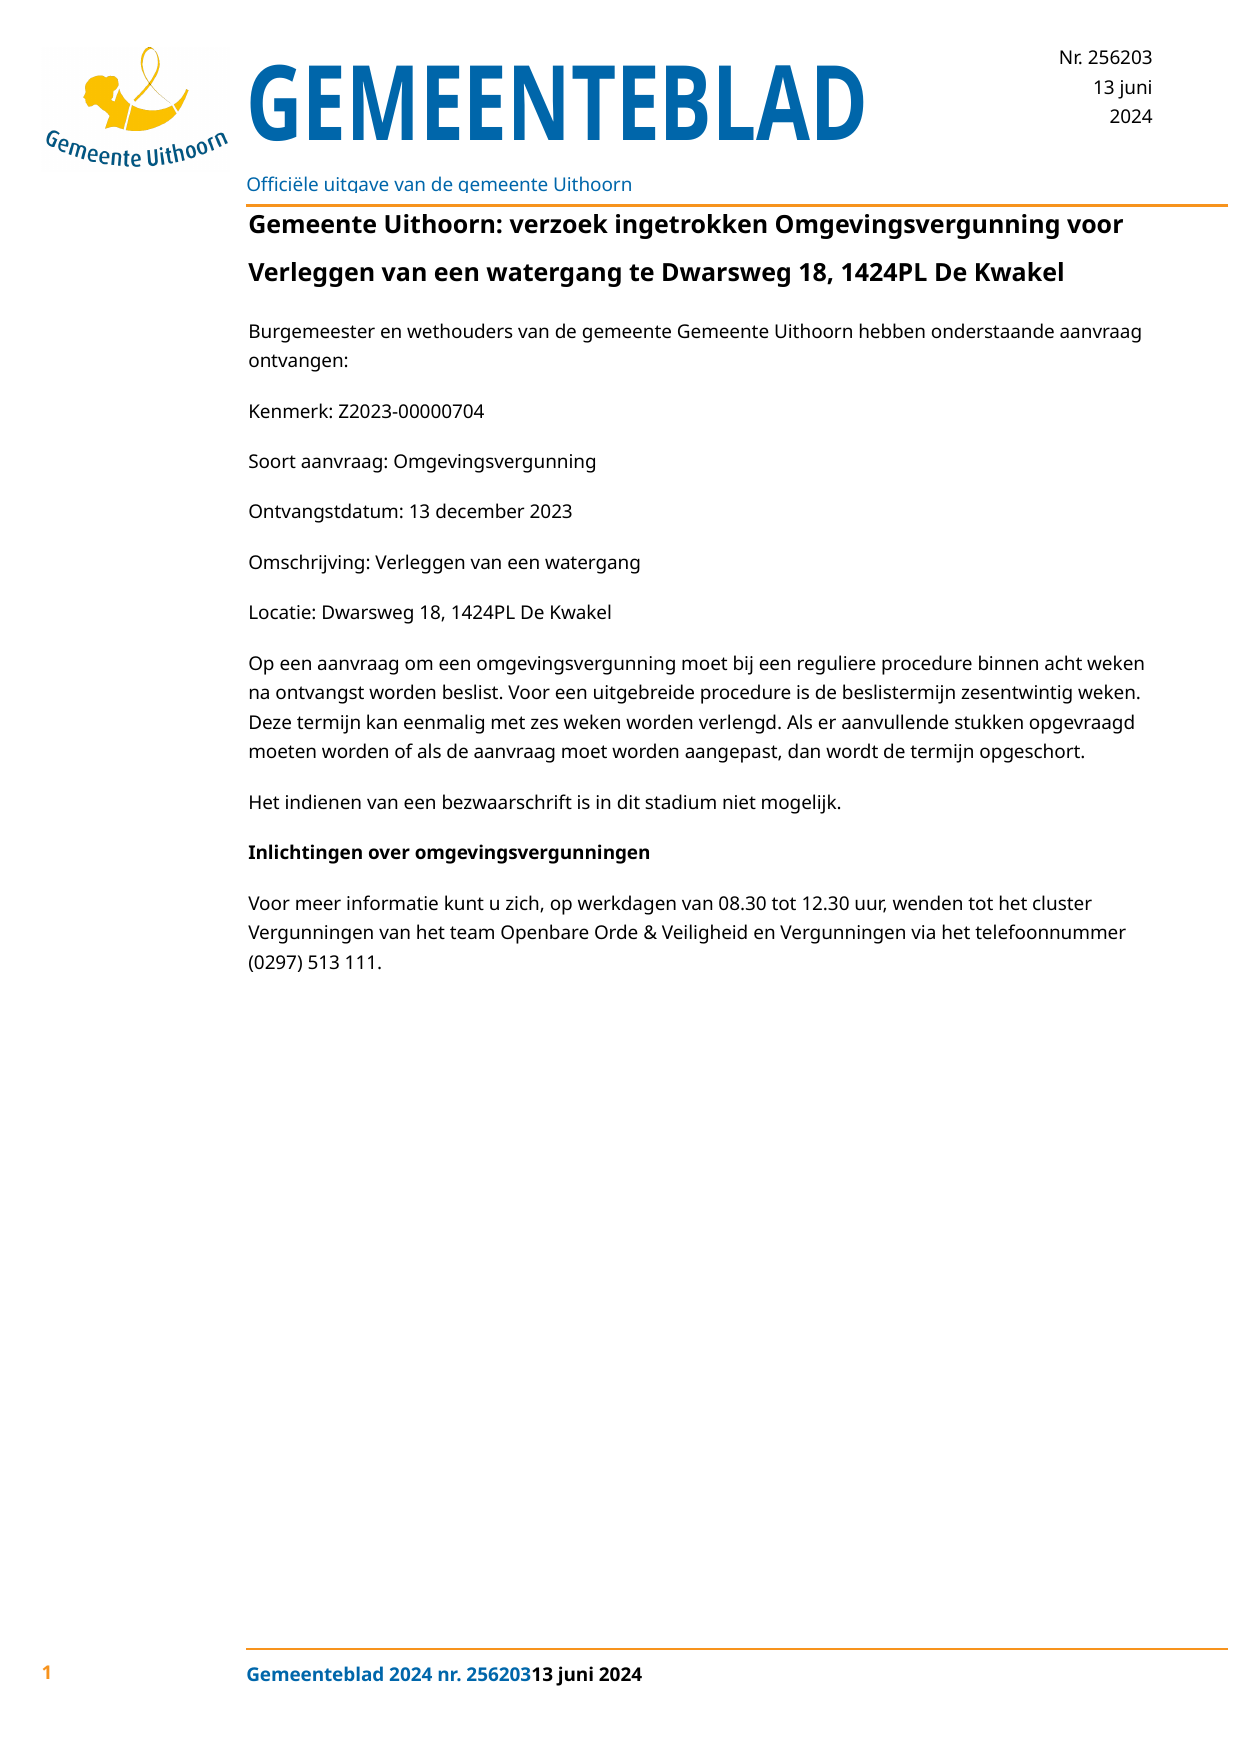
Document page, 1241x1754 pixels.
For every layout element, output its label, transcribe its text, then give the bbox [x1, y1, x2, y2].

picture [41, 47, 231, 172]
text Gemeente Uithoorn: verzoek ingetrokken Omgevingsvergunning voor Verleggen van een watergang te Dwarsweg 18, 1424PL De Kwakel [248, 207, 1152, 288]
text Locatie: Dwarsweg 18, 1424PL De Kwakel [248, 599, 1152, 625]
text Het indienen van een bezwaarschrift is in dit stadium niet mogelijk. [248, 789, 1152, 815]
text Inlichtingen over omgevingsvergunningen [248, 839, 1152, 865]
text Op een aanvraag om een omgevingsvergunning moet bij een reguliere procedure binnen acht weken na ontvangst worden beslist. Voor een uitgebreide procedure is de beslistermijn zesentwintig weken. Deze termijn kan eenmalig met zes weken worden verlengd. Als er aanvullende stukken opgevraagd moeten worden of als de aanvraag moet worden aangepast, dan wordt de termijn opgeschort. [248, 650, 1152, 764]
text Burgemeester en wethouders van de gemeente Gemeente Uithoorn hebben onderstaande aanvraag ontvangen: [248, 318, 1152, 373]
text Kenmerk: Z2023-00000704 [248, 398, 1152, 424]
text Voor meer informatie kunt u zich, op werkdagen van 08.30 tot 12.30 uur, wenden tot het cluster Vergunningen van het team Openbare Orde & Veiligheid en Vergunningen via het telefoonnummer (0297) 513 111. [248, 890, 1152, 975]
text Ontvangstdatum: 13 december 2023 [248, 499, 1152, 524]
text Soort aanvraag: Omgevingsvergunning [248, 448, 1152, 474]
text Omschrijving: Verleggen van een watergang [248, 549, 1152, 575]
